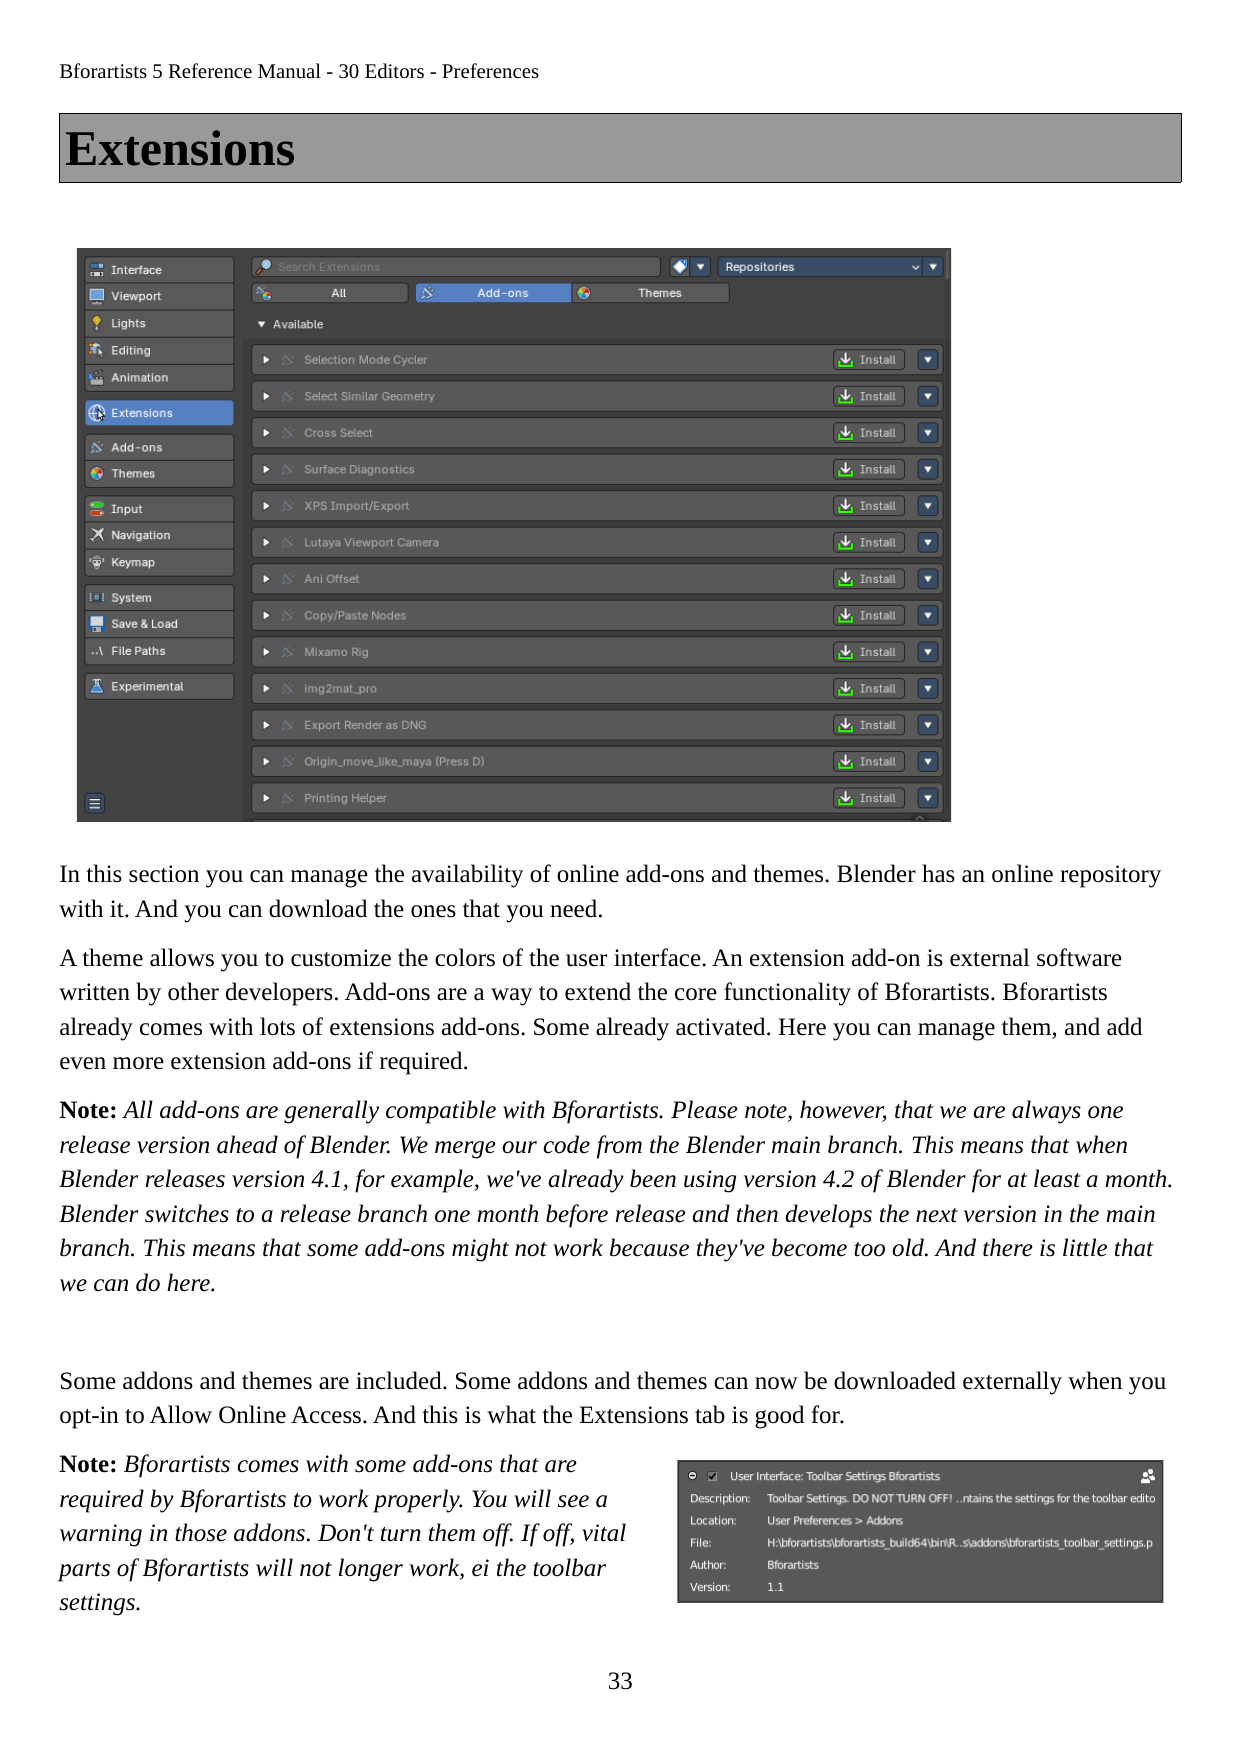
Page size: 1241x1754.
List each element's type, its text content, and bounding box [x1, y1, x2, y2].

picture [76, 248, 952, 822]
table_header Extensions [60, 114, 1181, 182]
text A theme allows you to customize the colors of the user interface. An extension add-on is external software written by other developers. Add-ons are a way to extend the core functionality of Bforartists. Bforartists already comes with lots of extensions add-ons. Some already activated. Here you can manage them, and add even more extension add-ons if required. [59, 943, 1181, 1075]
text Note: Bforartists comes with some add-ons that are required by Bforartists to work properly. You will see a warning in those addons. Don't turn them off. If off, vital parts of Bforartists will not longer work, ei the toolbar settings. [59, 1449, 1181, 1616]
picture [677, 1460, 1164, 1603]
text Some addons and themes are included. Some addons and themes can now be downloaded externally when you opt-in to Allow Online Access. And this is what the Extensions tab is good for. [59, 1366, 1181, 1429]
text Note: All add-ons are generally compatible with Bforartists. Please note, however, that we are always one release version ahead of Blender. We merge our code from the Blender main branch. This means that when Blender releases version 4.1, for example, we've already been using version 4.2 of Blender for at least a month. Blender switches to a release branch one month before release and then develops the next version in the main branch. This means that some add-ons might not work because they've become too old. And there is little that we can do here. [59, 1095, 1181, 1297]
text In this section you can manage the availability of online add-ons and themes. Blender has an online repository with it. And you can download the ones that you need. [59, 859, 1181, 923]
